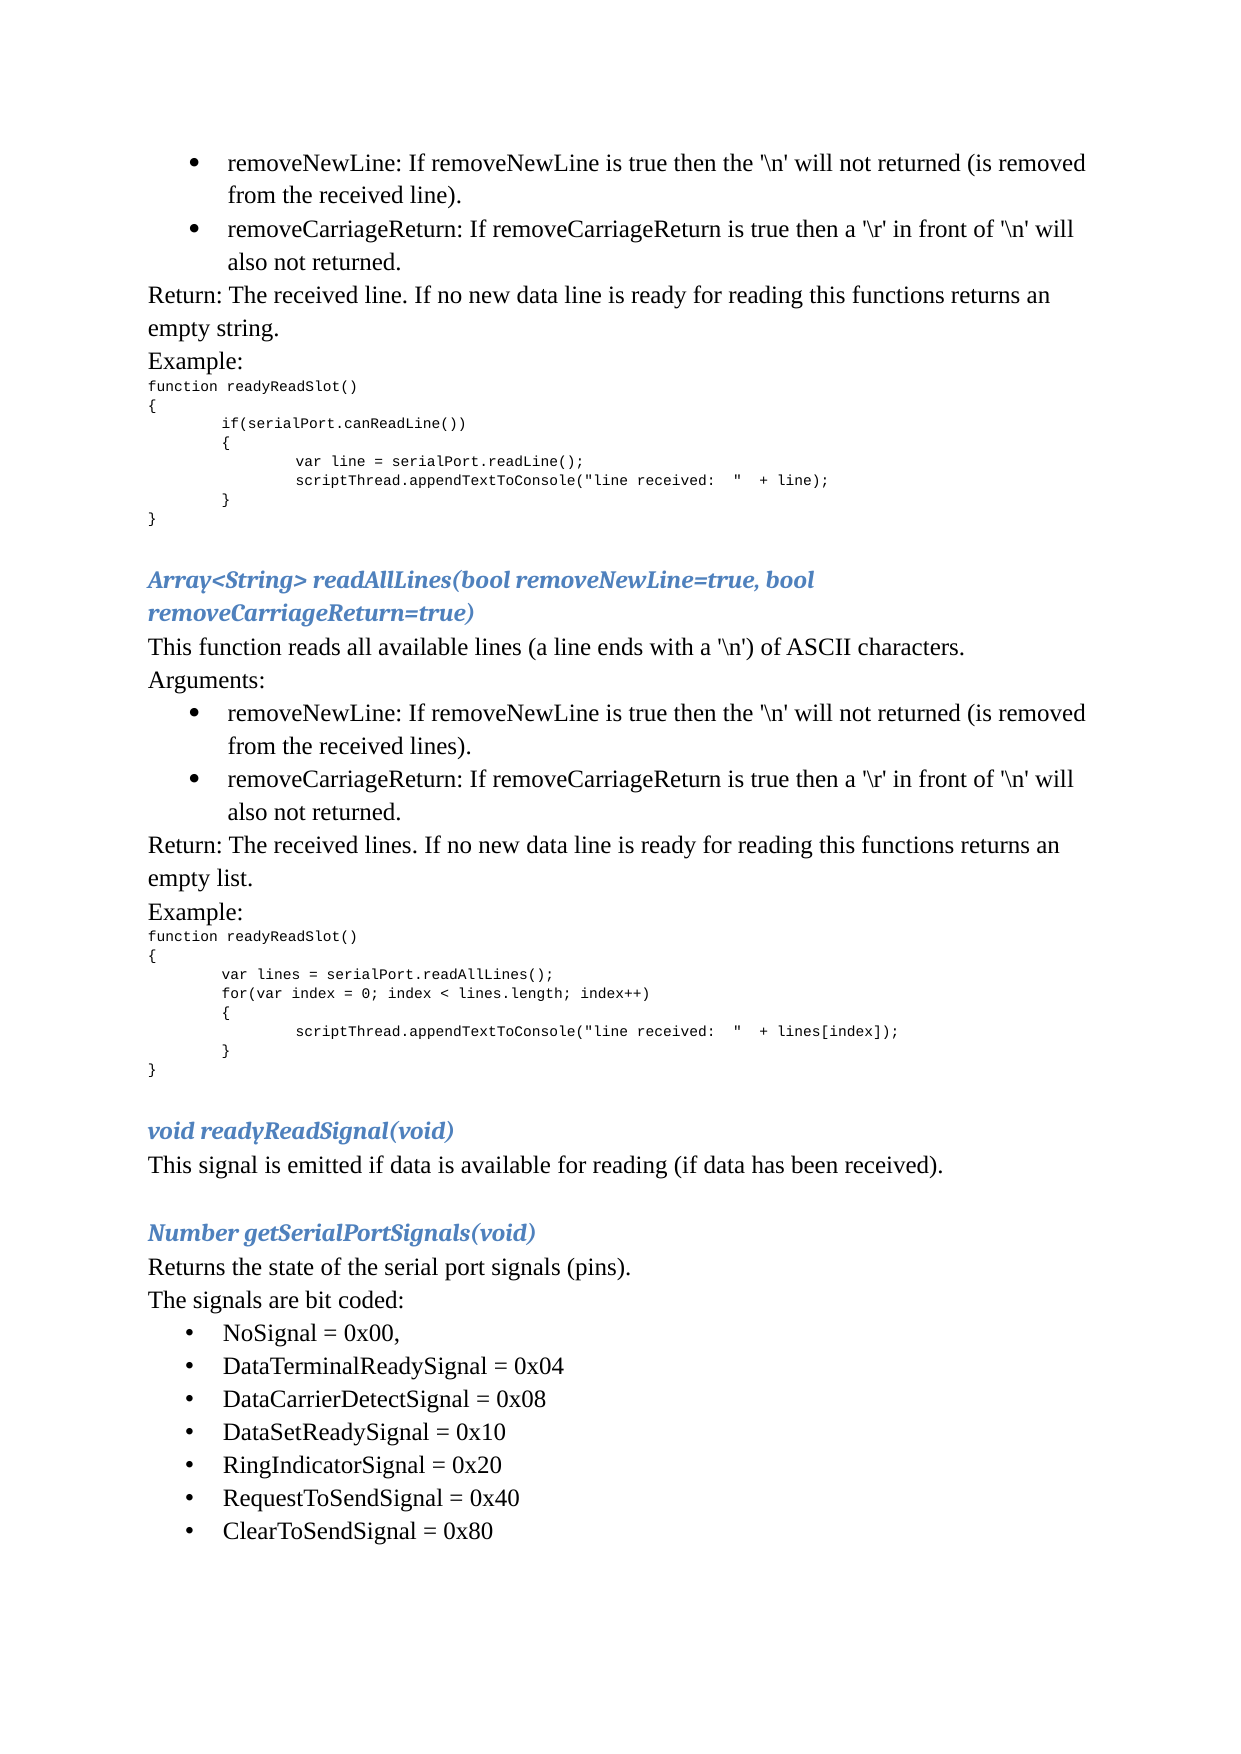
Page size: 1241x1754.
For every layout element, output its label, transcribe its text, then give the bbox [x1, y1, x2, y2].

list removeNewLine: If removeNewLine is true then the '\n' will not returned (is removed from the received line). [190, 148, 1093, 209]
text } [148, 1043, 1093, 1060]
subtitle void readyReadSignal(void) [148, 1117, 1093, 1146]
text scriptThread.appendTextToConsole("line received: " + line); [148, 473, 1093, 490]
list ClearToSendSignal = 0x80 [185, 1516, 1093, 1545]
text The signals are bit coded: [148, 1285, 1093, 1314]
text { [148, 1005, 1093, 1022]
text This function reads all available lines (a line ends with a '\n') of ASCII characters. [148, 632, 1093, 661]
list NoSignal = 0x00, [185, 1318, 1093, 1347]
list DataCarrierDetectSignal = 0x08 [185, 1384, 1093, 1413]
list removeCarriageReturn: If removeCarriageReturn is true then a '\r' in front of '\n' will also not returned. [190, 764, 1093, 826]
text Return: The received line. If no new data line is ready for reading this functions returns an empty string. [148, 280, 1093, 341]
list removeNewLine: If removeNewLine is true then the '\n' will not returned (is removed from the received lines). [190, 698, 1093, 760]
list RequestToSendSignal = 0x40 [185, 1483, 1093, 1512]
text var line = serialPort.readLine(); [148, 454, 1093, 471]
text Example: [148, 897, 1093, 925]
list RingIndicatorSignal = 0x20 [185, 1450, 1093, 1479]
text } [148, 511, 1093, 528]
list removeCarriageReturn: If removeCarriageReturn is true then a '\r' in front of '\n' will also not returned. [190, 214, 1093, 275]
text } [148, 1062, 1093, 1079]
text Example: [148, 346, 1093, 374]
list DataSetReadySignal = 0x10 [185, 1417, 1093, 1446]
subtitle Number getSerialPortSignals(void) [148, 1219, 1093, 1248]
text function readyReadSlot() [148, 929, 1093, 946]
text This signal is emitted if data is available for reading (if data has been received). [148, 1150, 1093, 1179]
text function readyReadSlot() [148, 379, 1093, 395]
list DataTerminalReadySignal = 0x04 [185, 1351, 1093, 1380]
subtitle Array<String> readAllLines(bool removeNewLine=true, bool removeCarriageReturn=true) [148, 566, 1093, 628]
text if(serialPort.canReadLine()) [148, 417, 1093, 433]
text Arguments: [148, 665, 1093, 694]
text { [148, 398, 1093, 414]
text Return: The received lines. If no new data line is ready for reading this functions returns an empty list. [148, 831, 1093, 892]
text { [148, 436, 1093, 452]
text } [148, 492, 1093, 509]
text for(var index = 0; index < lines.length; index++) [148, 986, 1093, 1003]
text var lines = serialPort.readAllLines(); [148, 967, 1093, 984]
text Returns the state of the serial port signals (pins). [148, 1252, 1093, 1281]
text scriptThread.appendTextToConsole("line received: " + lines[index]); [148, 1024, 1093, 1041]
text { [148, 948, 1093, 965]
